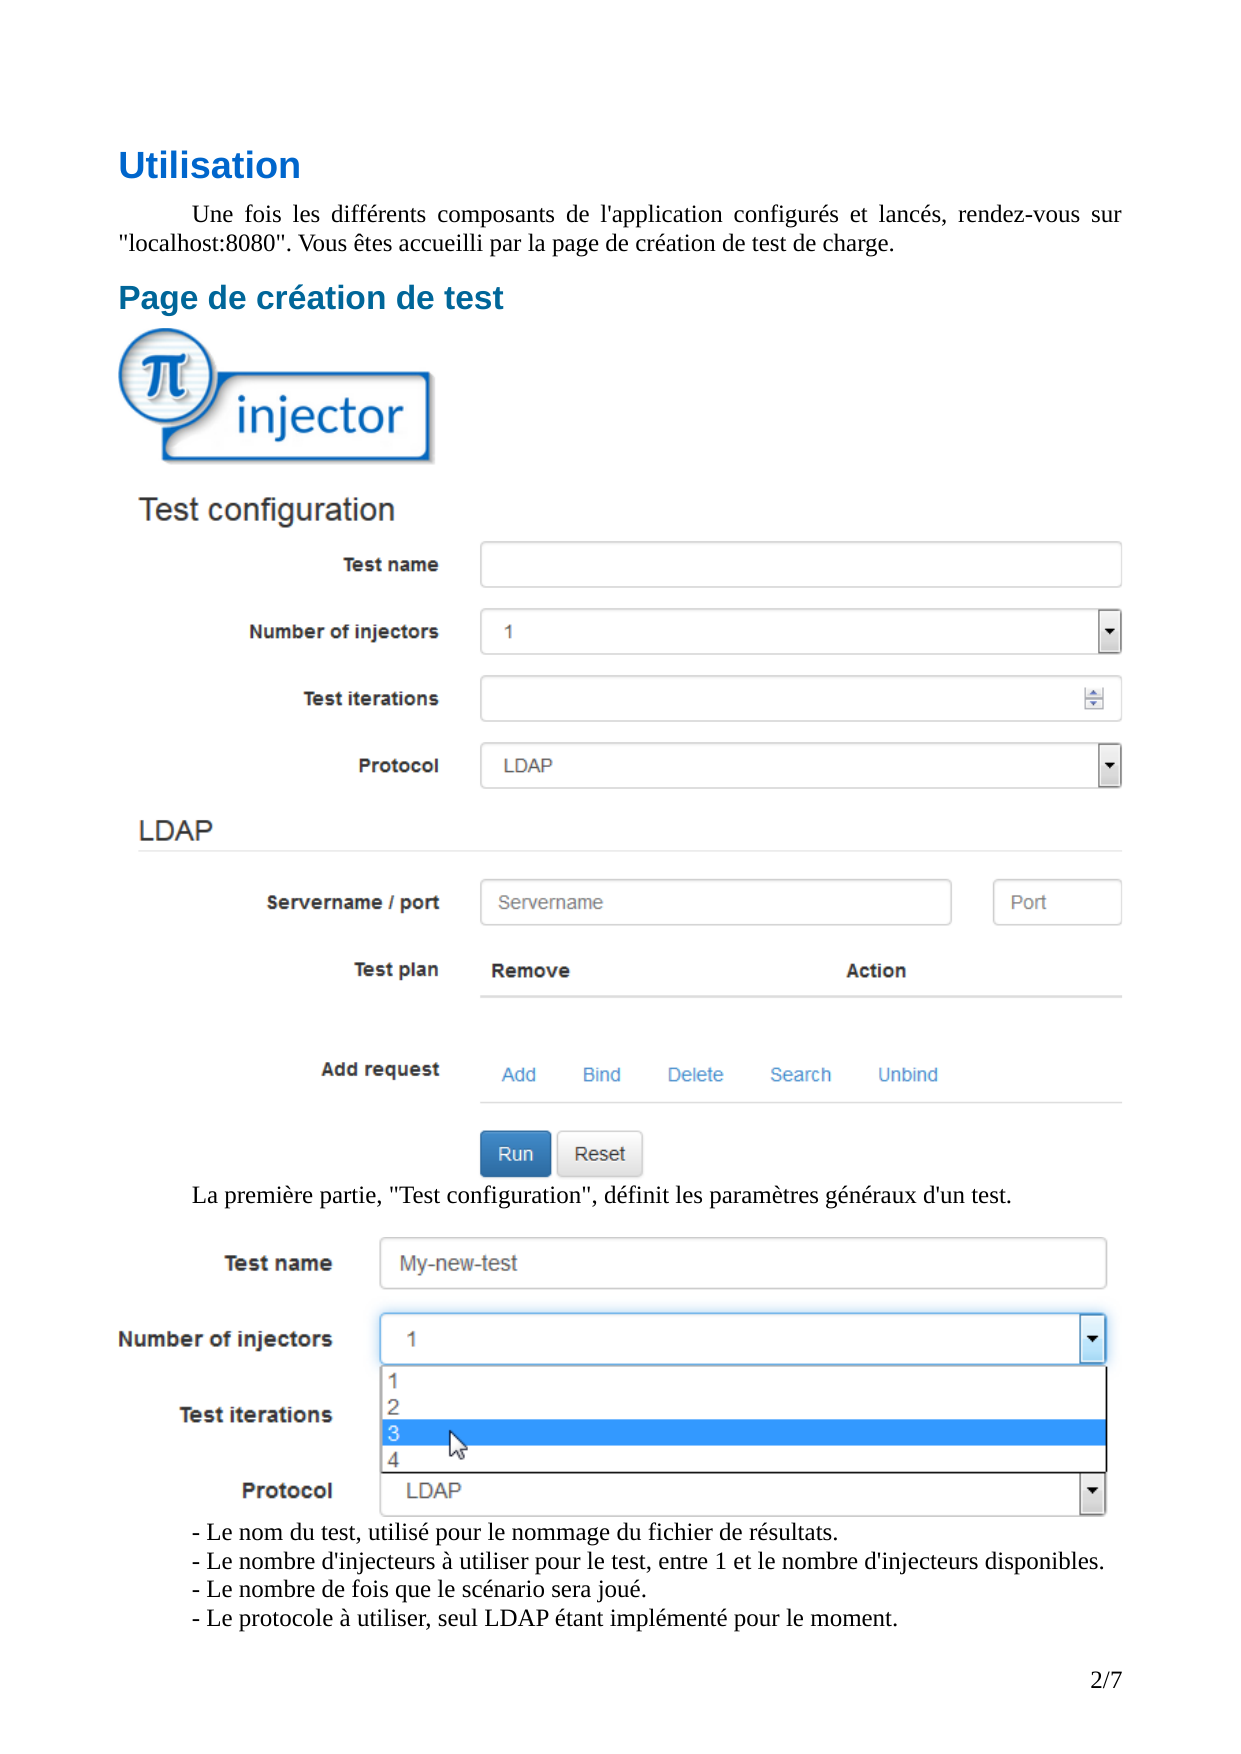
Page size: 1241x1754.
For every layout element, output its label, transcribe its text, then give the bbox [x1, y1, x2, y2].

text - Le protocole à utiliser, seul LDAP étant implémenté pour le moment. [118, 1603, 1122, 1632]
text - Le nombre d'injecteurs à utiliser pour le test, entre 1 et le nombre d'injecteurs disponibles. [118, 1546, 1122, 1574]
picture [118, 1237, 1123, 1517]
text La première partie, "Test configuration", définit les paramètres généraux d'un test. [118, 1180, 1122, 1208]
text Une fois les différents composants de l'application configurés et lancés, rendez-vous sur "localhost:8080". Vous êtes accueilli par la page de création de test de charge. [118, 199, 1122, 257]
text - Le nom du test, utilisé pour le nommage du fichier de résultats. [118, 1517, 1122, 1546]
text - Le nombre de fois que le scénario sera joué. [118, 1574, 1122, 1603]
subtitle Utilisation [118, 143, 1122, 187]
picture [118, 328, 1123, 1180]
subtitle Page de création de test [118, 278, 1122, 316]
